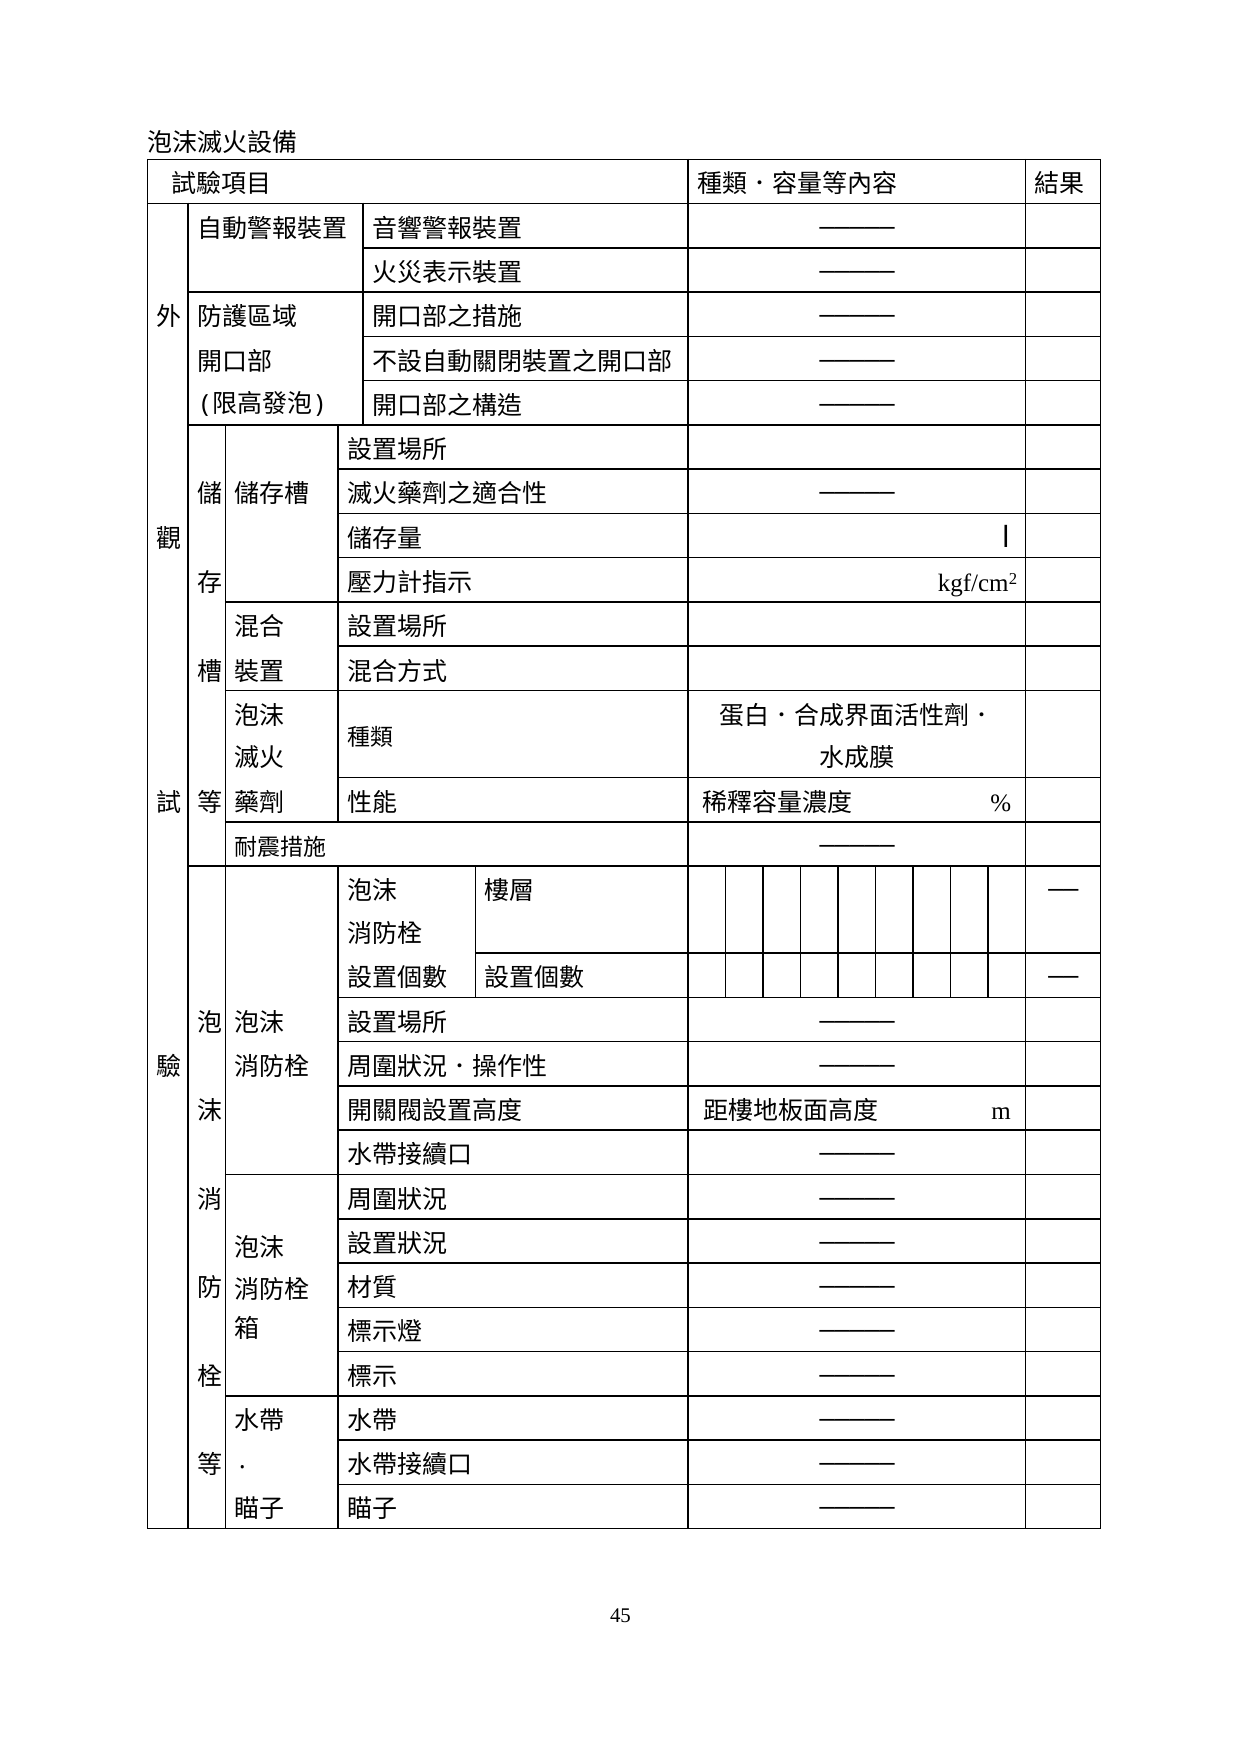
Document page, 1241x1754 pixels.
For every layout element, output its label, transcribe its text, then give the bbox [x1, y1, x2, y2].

table_cell [226, 426, 337, 468]
table_cell [189, 867, 225, 952]
table_cell [801, 954, 837, 996]
table_cell [1026, 426, 1100, 468]
table_cell 蛋白．合成界面活性劑． 水成膜 [689, 691, 1025, 777]
table_cell [148, 1129, 187, 1173]
table_cell [689, 867, 725, 952]
table_cell [914, 954, 950, 996]
table_cell 開口部 (限高發泡) [189, 336, 362, 424]
table_cell 樓層 [476, 867, 687, 952]
table_cell ───── [689, 249, 1025, 291]
table_cell 設置狀況 [339, 1220, 687, 1262]
table_cell ───── [689, 1352, 1025, 1395]
table_cell kgf/cm2 [689, 558, 1025, 601]
table_cell [839, 867, 875, 952]
table_cell [148, 865, 187, 952]
table_cell [148, 601, 187, 645]
table_cell 防 [189, 1262, 225, 1306]
table_cell ───── [689, 1175, 1025, 1218]
table_cell [226, 513, 337, 557]
table_cell ───── [689, 1441, 1025, 1483]
table_cell [226, 1085, 337, 1129]
table_cell 消防栓 [226, 1041, 337, 1085]
table_cell [148, 1174, 187, 1218]
table_cell [1026, 1042, 1100, 1085]
table_cell [148, 1262, 187, 1306]
table_cell [189, 601, 225, 645]
table_cell 泡沫 消防栓 [339, 867, 475, 952]
table_cell [148, 380, 187, 424]
table_cell [801, 867, 837, 952]
table_cell [1026, 691, 1100, 777]
table_cell [689, 603, 1025, 645]
table_cell ───── [689, 1397, 1025, 1439]
table_cell ── [1026, 867, 1100, 952]
table_cell [1026, 1485, 1100, 1528]
table_cell 等 [189, 1439, 225, 1483]
table_cell [148, 1395, 187, 1439]
table_cell [1026, 1397, 1100, 1439]
table_cell 儲存量 [339, 514, 687, 557]
table_cell [1026, 998, 1100, 1041]
table_cell [189, 426, 225, 468]
table_cell ───── [689, 470, 1025, 513]
table_cell 槽 [189, 645, 225, 690]
table_cell ───── [689, 1264, 1025, 1306]
table_cell 火災表示裝置 [364, 249, 687, 291]
table_cell 種類 [339, 691, 687, 777]
table_cell [764, 954, 800, 996]
table_cell 觀 [148, 513, 187, 557]
table_cell [148, 468, 187, 513]
table_cell 存 [189, 557, 225, 601]
table_cell [189, 1041, 225, 1085]
table_cell 設置場所 [339, 426, 687, 468]
table_cell [839, 954, 875, 996]
table_cell [189, 690, 225, 777]
table_cell [189, 821, 225, 865]
table_cell [226, 952, 337, 996]
table_cell [1026, 249, 1100, 291]
table_cell 瞄子 [226, 1484, 337, 1528]
table_cell ───── [689, 1308, 1025, 1351]
table_cell 水帶接續口 [339, 1131, 687, 1173]
table_cell [1026, 381, 1100, 424]
table_cell [148, 996, 187, 1041]
table_cell 消 [189, 1174, 225, 1218]
text 泡沫滅火設備 [148, 123, 1092, 159]
table_cell [226, 557, 337, 601]
table_cell ───── [689, 293, 1025, 336]
table_cell 耐震措施 [226, 823, 687, 865]
table_cell [1026, 1264, 1100, 1306]
table_cell ───── [689, 1131, 1025, 1173]
table_cell [1026, 1220, 1100, 1262]
table_cell [726, 867, 762, 952]
table_cell [226, 867, 337, 952]
table_cell [148, 821, 187, 865]
table_cell 距樓地板面高度 m [689, 1087, 1025, 1129]
table_header 試驗項目 [148, 160, 687, 203]
table_cell 驗 [148, 1041, 187, 1085]
table_cell [1026, 514, 1100, 557]
table_cell [876, 867, 912, 952]
table_cell [148, 1306, 187, 1351]
table_cell [148, 1439, 187, 1483]
table_cell [226, 1129, 337, 1173]
table_cell 開口部之構造 [364, 381, 687, 424]
table_cell 外 [148, 291, 187, 336]
table_cell [1026, 1131, 1100, 1173]
table_cell [689, 647, 1025, 690]
table_cell ───── [689, 1485, 1025, 1528]
table_cell [148, 204, 187, 247]
table_cell 泡沫 [226, 996, 337, 1041]
table_cell [914, 867, 950, 952]
table_cell [689, 954, 725, 996]
table_cell 試 [148, 777, 187, 821]
table_cell 泡沫 消防栓箱 [226, 1175, 337, 1395]
table_cell [1026, 204, 1100, 247]
table_cell [1026, 823, 1100, 865]
table_cell [1026, 778, 1100, 821]
table_cell [148, 336, 187, 380]
table_cell 設置場所 [339, 998, 687, 1041]
table_cell 水帶 [339, 1397, 687, 1439]
table_cell [1026, 1175, 1100, 1218]
table_cell [951, 867, 987, 952]
table_cell [148, 557, 187, 601]
table_cell [148, 690, 187, 777]
table_cell 防護區域 [189, 293, 362, 336]
table_cell 水帶接續口 [339, 1441, 687, 1483]
table_cell 壓力計指示 [339, 558, 687, 601]
table_cell 自動警報裝置 [189, 204, 362, 247]
table_cell 儲 [189, 468, 225, 513]
table_cell [989, 954, 1025, 996]
table_cell [1026, 470, 1100, 513]
table_cell [189, 952, 225, 996]
table_cell ───── [689, 204, 1025, 247]
table_cell 周圍狀況．操作性 [339, 1042, 687, 1085]
table_cell [148, 1484, 187, 1528]
table_cell [1026, 337, 1100, 380]
table_cell [189, 1129, 225, 1173]
table_cell [148, 424, 187, 468]
table_cell [1026, 558, 1100, 601]
table_cell [189, 1484, 225, 1528]
table_cell [764, 867, 800, 952]
table_cell ── [1026, 954, 1100, 996]
table_cell 混合 [226, 603, 337, 645]
table_cell 標示燈 [339, 1308, 687, 1351]
table_cell 設置場所 [339, 603, 687, 645]
table_cell 設置個數 [339, 952, 475, 996]
table_cell 等 [189, 777, 225, 821]
table_cell [989, 867, 1025, 952]
table_cell 開口部之措施 [364, 293, 687, 336]
table_cell 音響警報裝置 [364, 204, 687, 247]
table_cell [951, 954, 987, 996]
table_cell [726, 954, 762, 996]
table_cell 儲存槽 [226, 468, 337, 513]
table_cell [189, 1306, 225, 1351]
table_header 種類．容量等內容 [689, 160, 1025, 203]
table_cell [148, 645, 187, 690]
table_cell ───── [689, 823, 1025, 865]
table_cell [148, 1085, 187, 1129]
table_cell [148, 952, 187, 996]
table_cell 滅火藥劑之適合性 [339, 470, 687, 513]
table_cell 泡 [189, 996, 225, 1041]
table_cell ───── [689, 337, 1025, 380]
table_cell ‧ [226, 1439, 337, 1483]
table_cell 周圍狀況 [339, 1175, 687, 1218]
table_cell 沫 [189, 1085, 225, 1129]
table_cell 材質 [339, 1264, 687, 1306]
table_cell ───── [689, 998, 1025, 1041]
table_cell 標示 [339, 1352, 687, 1395]
table_cell [1026, 1308, 1100, 1351]
table_cell [148, 1218, 187, 1262]
table_cell 水帶 [226, 1397, 337, 1439]
table_cell [189, 1218, 225, 1262]
table_cell 藥劑 [226, 777, 337, 821]
table_cell 開關閥設置高度 [339, 1087, 687, 1129]
table_cell 稀釋容量濃度 % [689, 778, 1025, 821]
table_cell 性能 [339, 778, 687, 821]
table_cell 裝置 [226, 645, 337, 690]
table_cell 栓 [189, 1351, 225, 1395]
table_cell [148, 1351, 187, 1395]
table_cell [189, 513, 225, 557]
table_cell 混合方式 [339, 647, 687, 690]
table_cell 設置個數 [476, 954, 687, 996]
table_cell 不設自動關閉裝置之開口部 [364, 337, 687, 380]
table_cell l [689, 514, 1025, 557]
table_cell [1026, 1441, 1100, 1483]
table_header 結果 [1026, 160, 1100, 203]
table_cell [1026, 647, 1100, 690]
table_cell ───── [689, 381, 1025, 424]
table_cell ───── [689, 1042, 1025, 1085]
table_cell [1026, 603, 1100, 645]
table_cell [189, 247, 362, 291]
table_cell [1026, 1352, 1100, 1395]
table_cell [689, 426, 1025, 468]
table_cell [1026, 293, 1100, 336]
table_cell [189, 1395, 225, 1439]
table_cell [148, 247, 187, 291]
table_cell [1026, 1087, 1100, 1129]
table_cell 泡沫 滅火 [226, 691, 337, 777]
table_cell [876, 954, 912, 996]
table_cell 瞄子 [339, 1485, 687, 1528]
table_cell ───── [689, 1220, 1025, 1262]
